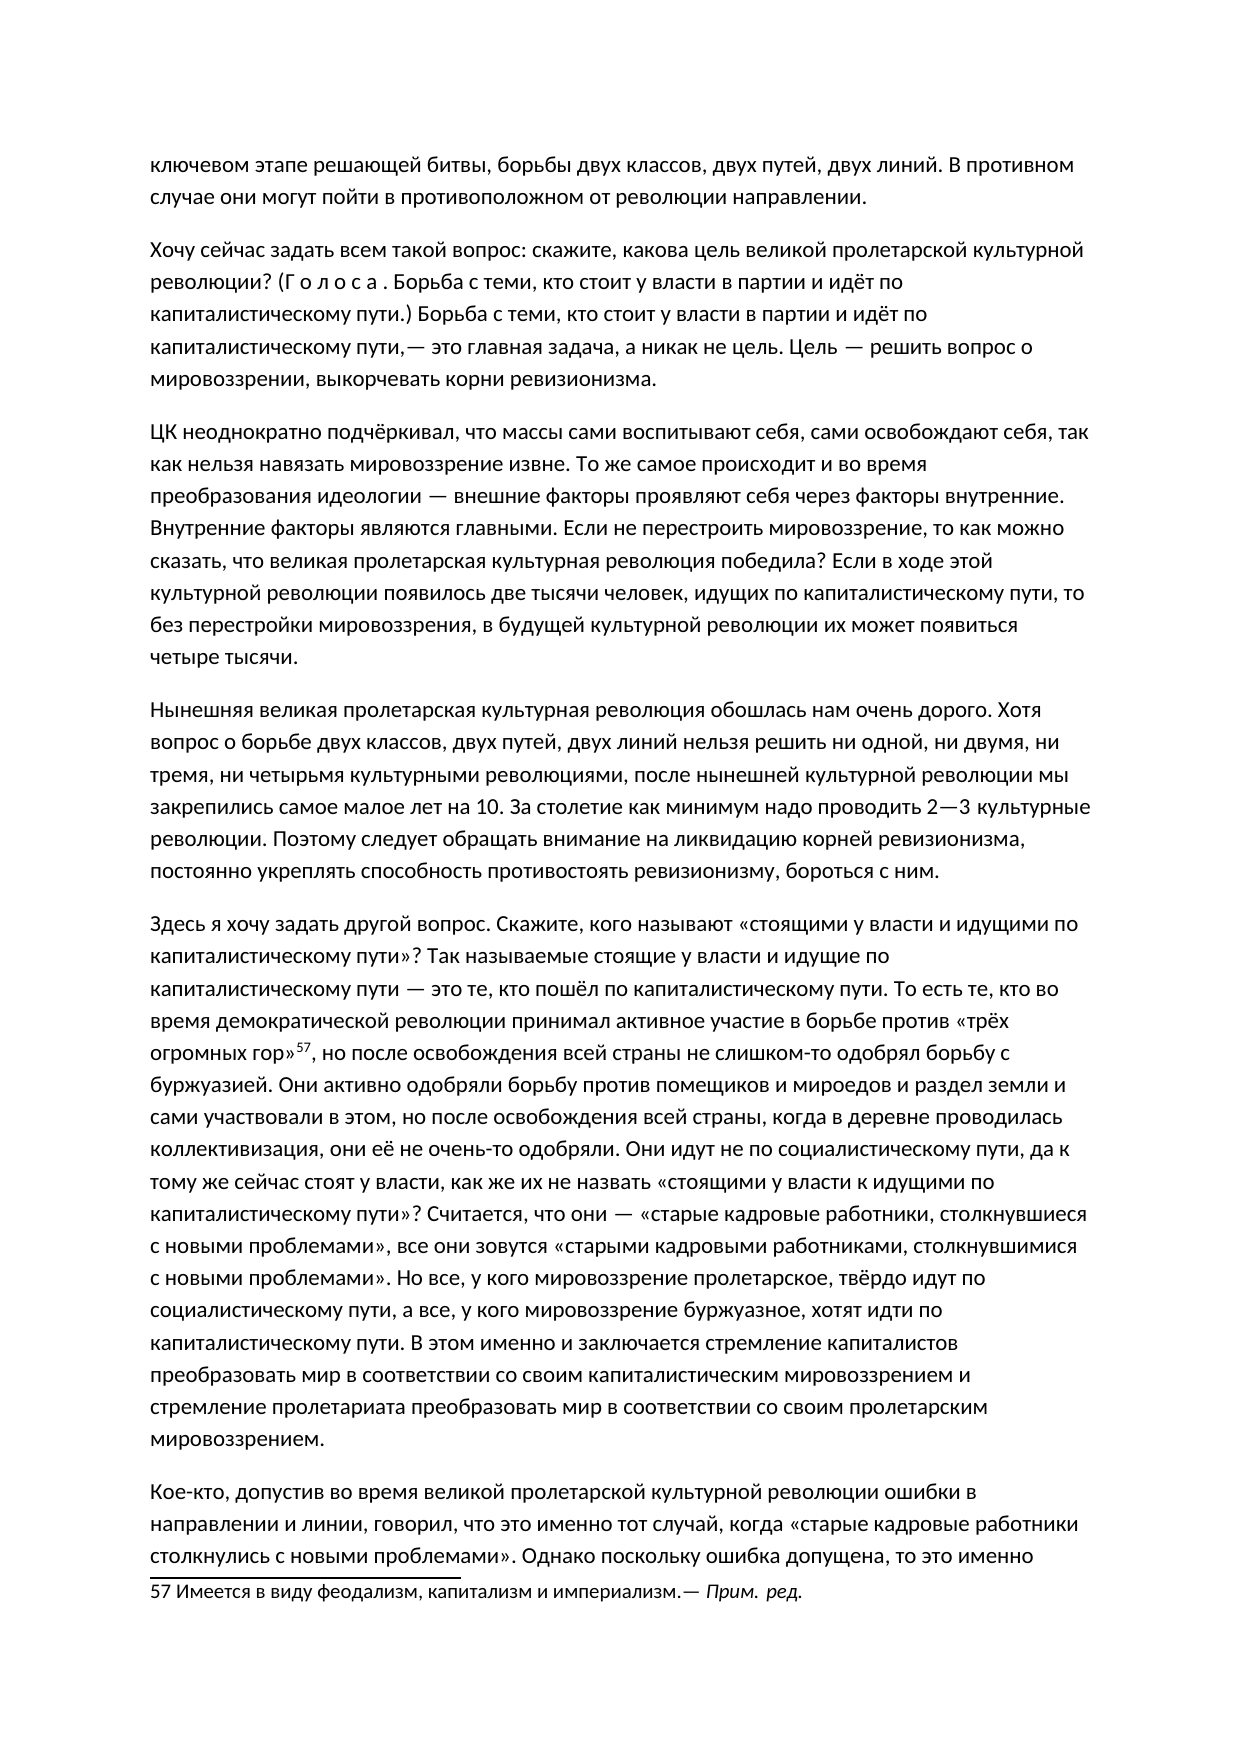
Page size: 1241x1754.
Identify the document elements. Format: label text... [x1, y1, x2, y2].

text Имеется в виду феодализм, капитализм и империализм.— Прим. ред. [150, 1578, 1091, 1603]
text Здесь я хочу задать другой вопрос. Скажите, кого называют «стоящими у власти и идущими по капиталистическому пути»? Так называемые стоящие у власти и идущие по капиталистическому пути — это те, кто пошёл по капиталистическому пути. То есть те, кто во время демократической революции принимал активное участие в борьбе против «трёх огромных гор», но после освобождения всей страны не слишком-то одобрял борьбу с буржуазией. Они активно одобряли борьбу против помещиков и мироедов и раздел земли и сами участвовали в этом, но после освобождения всей страны, когда в деревне проводилась коллективизация, они её не очень-то одобряли. Они идут не по социалистическому пути, да к тому же сейчас стоят у власти, как же их не назвать «стоящими у власти к идущими по капиталистическому пути»? Считается, что они — «старые кадровые работники, столкнувшиеся с новыми проблемами», все они зовутся «старыми кадровыми работниками, столкнувшимися с новыми проблемами». Но все, у кого мировоззрение пролетарское, твёрдо идут по социалистическому пути, а все, у кого мировоззрение буржуазное, хотят идти по капиталистическому пути. В этом именно и заключается стремление капиталистов преобразовать мир в соответствии со своим капиталистическим мировоззрением и стремление пролетариата преобразовать мир в соответствии со своим пролетарским мировоззрением. [150, 909, 1091, 1452]
text Хочу сейчас задать всем такой вопрос: скажите, какова цель великой пролетарской культурной революции? (Голоса. Борьба с теми, кто стоит у власти в партии и идёт по капиталистическому пути.) Борьба с теми, кто стоит у власти в партии и идёт по капиталистическому пути,— это главная задача, а никак не цель. Цель — решить вопрос о мировоззрении, выкорчевать корни ревизионизма. [150, 235, 1091, 392]
text ЦК неоднократно подчёркивал, что массы сами воспитывают себя, сами освобождают себя, так как нельзя навязать мировоззрение извне. То же самое происходит и во время преобразования идеологии — внешние факторы проявляют себя через факторы внутренние. Внутренние факторы являются главными. Если не перестроить мировоззрение, то как можно сказать, что великая пролетарская культурная революция победила? Если в ходе этой культурной революции появилось две тысячи человек, идущих по капиталистическому пути, то без перестройки мировоззрения, в будущей культурной революции их может появиться четыре тысячи. [150, 417, 1091, 670]
text ключевом этапе решающей битвы, борьбы двух классов, двух путей, двух линий. В противном случае они могут пойти в противоположном от революции направлении. [150, 150, 1091, 210]
text Кое-кто, допустив во время великой пролетарской культурной революции ошибки в направлении и линии, говорил, что это именно тот случай, когда «старые кадровые работники столкнулись с новыми проблемами». Однако поскольку ошибка допущена, то это именно [150, 1477, 1091, 1570]
text Нынешняя великая пролетарская культурная революция обошлась нам очень дорого. Хотя вопрос о борьбе двух классов, двух путей, двух линий нельзя решить ни одной, ни двумя, ни тремя, ни четырьмя культурными революциями, после нынешней культурной революции мы закрепились самое малое лет на 10. За столетие как минимум надо проводить 2—3 культурные революции. Поэтому следует обращать внимание на ликвидацию корней ревизионизма, постоянно укреплять способность противостоять ревизионизму, бороться с ним. [150, 695, 1091, 884]
